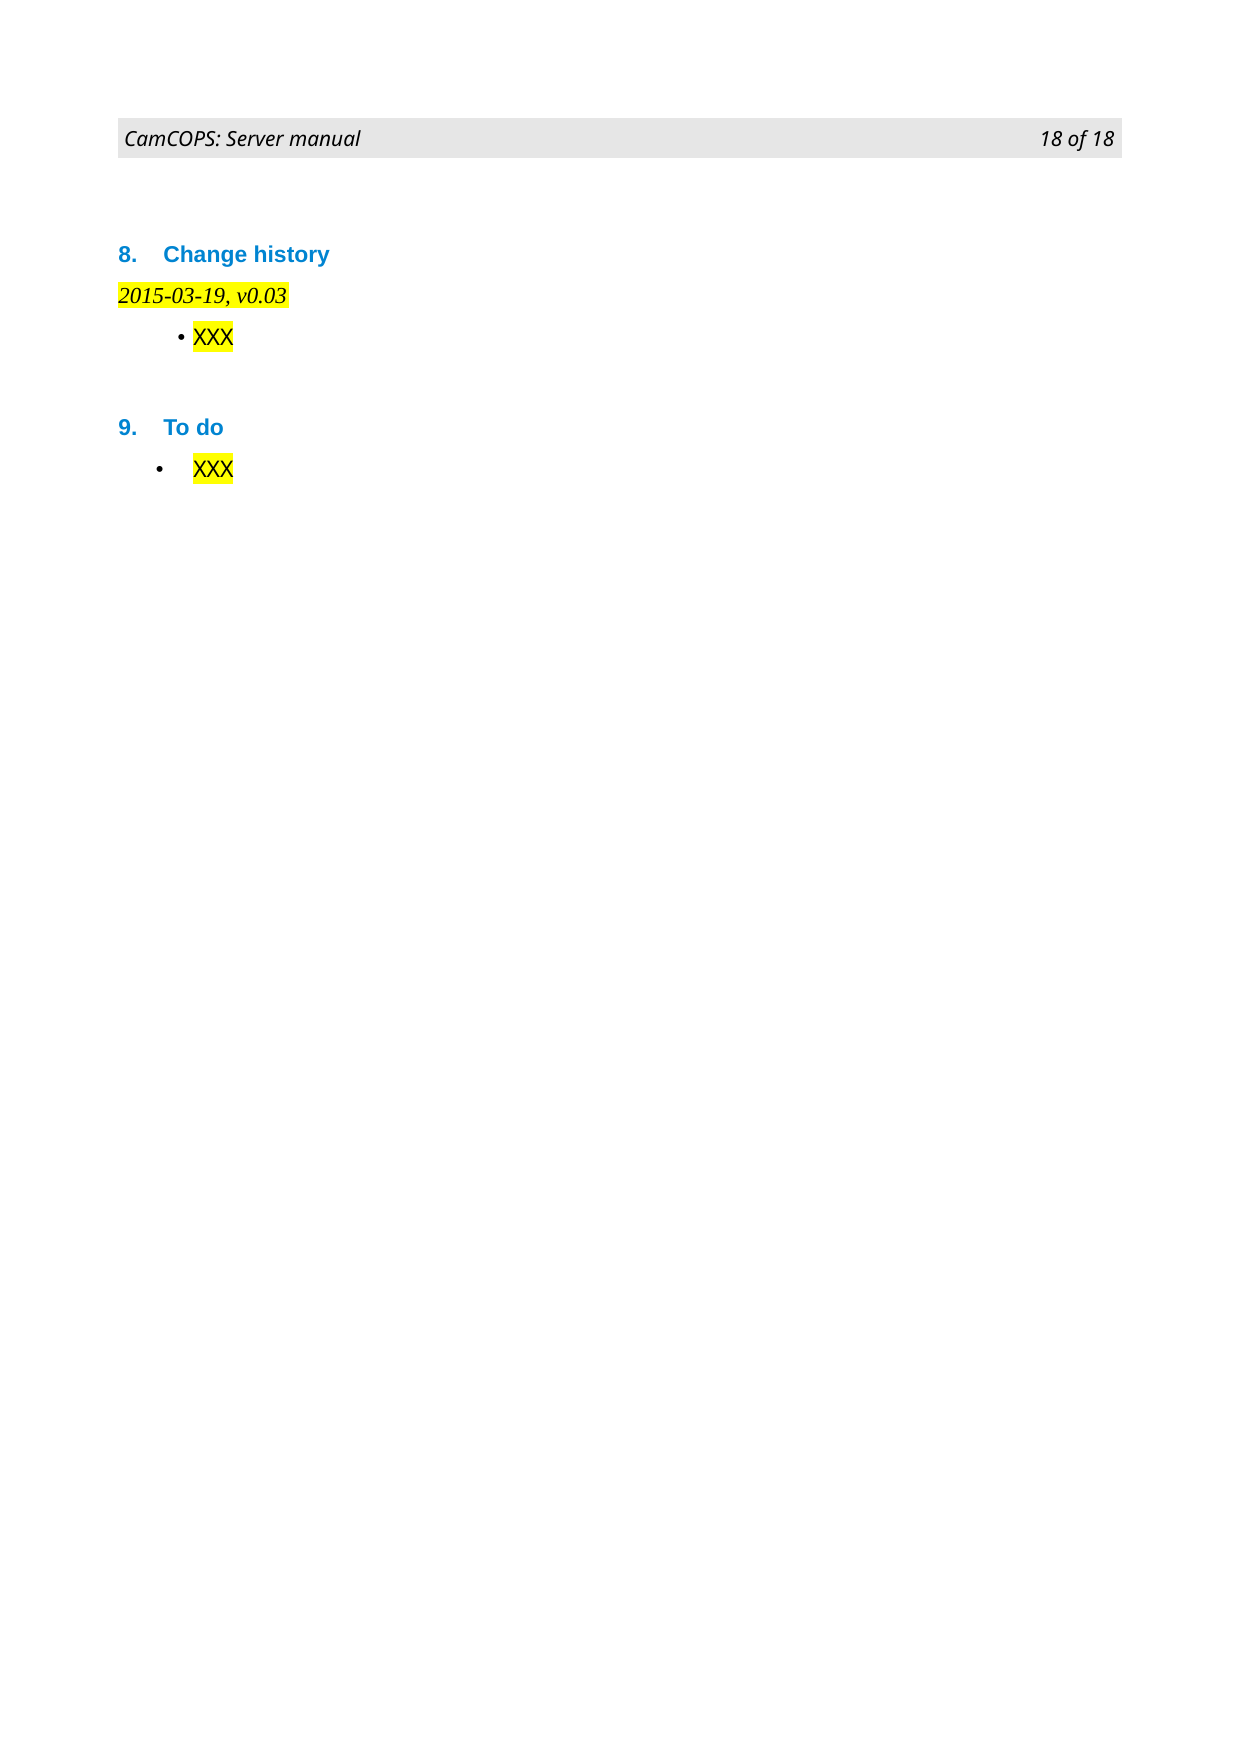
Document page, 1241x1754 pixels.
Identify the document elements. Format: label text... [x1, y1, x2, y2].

subtitle Change history [118, 241, 1122, 267]
subtitle To do [118, 414, 1122, 441]
list XXX [177, 321, 1122, 352]
subtitle 2015-03-19, v0.03 [118, 282, 1122, 308]
list XXX [156, 453, 1122, 484]
